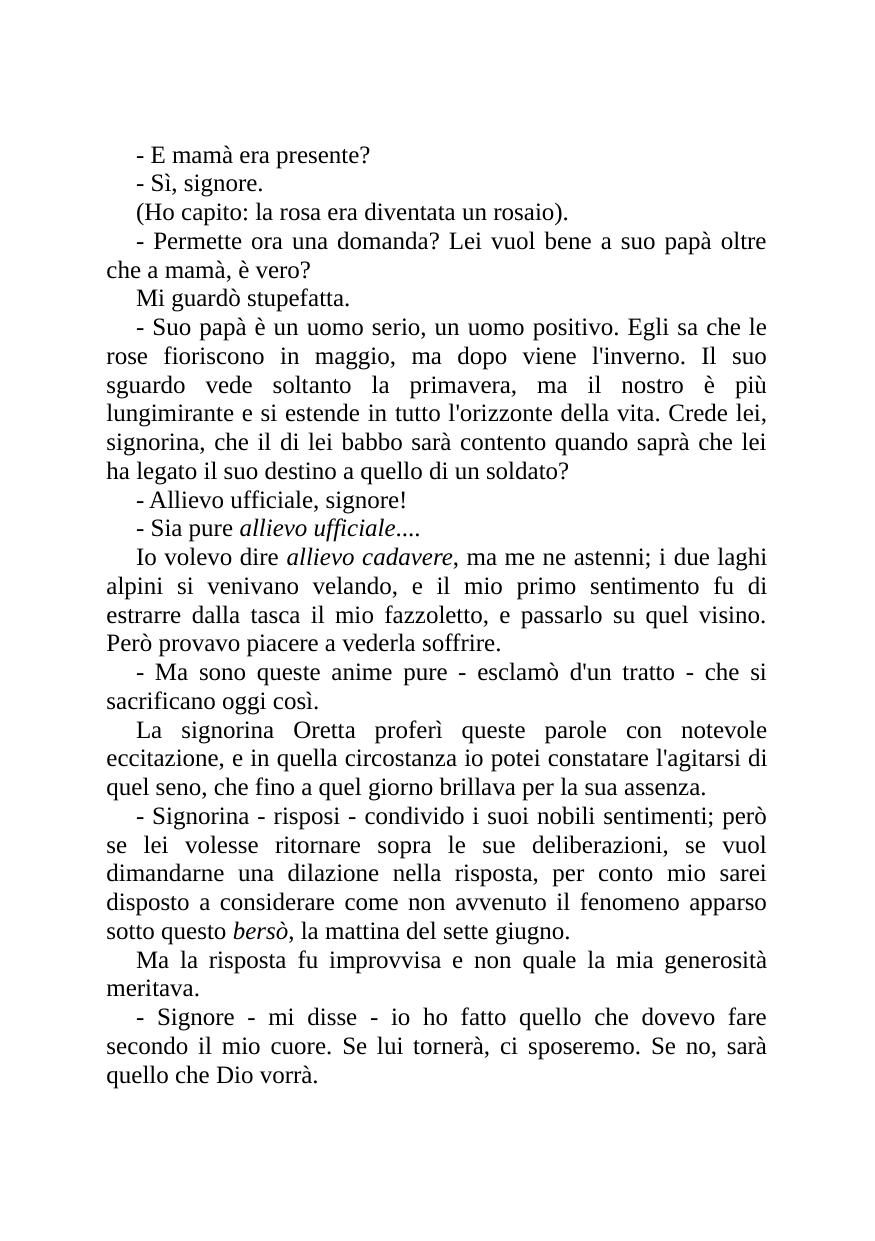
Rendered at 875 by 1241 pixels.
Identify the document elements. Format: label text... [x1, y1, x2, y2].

text - Sì, signore. [106, 168, 768, 197]
text - Signore - mi disse - io ho fatto quello che dovevo fare secondo il mio cuore. Se lui tornerà, ci sposeremo. Se no, sarà quello che Dio vorrà. [106, 1002, 768, 1088]
text - Signorina - risposi - condivido i suoi nobili sentimenti; però se lei volesse ritornare sopra le sue deliberazioni, se vuol dimandarne una dilazione nella risposta, per conto mio sarei disposto a considerare come non avvenuto il fenomeno apparso sotto questo bersò, la mattina del sette giugno. [106, 801, 768, 945]
text - Sia pure allievo ufficiale.... [106, 513, 768, 542]
text (Ho capito: la rosa era diventata un rosaio). [106, 197, 768, 226]
text Mi guardò stupefatta. [106, 283, 768, 312]
text Io volevo dire allievo cadavere, ma me ne astenni; i due laghi alpini si venivano velando, e il mio primo sentimento fu di estrarre dalla tasca il mio fazzoletto, e passarlo su quel visino. Però provavo piacere a vederla soffrire. [106, 542, 768, 657]
text - Allievo ufficiale, signore! [106, 485, 768, 513]
text - Ma sono queste anime pure - esclamò d'un tratto - che si sacrificano oggi così. [106, 657, 768, 715]
text - Suo papà è un uomo serio, un uomo positivo. Egli sa che le rose fioriscono in maggio, ma dopo viene l'inverno. Il suo sguardo vede soltanto la primavera, ma il nostro è più lungimirante e si estende in tutto l'orizzonte della vita. Crede lei, signorina, che il di lei babbo sarà contento quando saprà che lei ha legato il suo destino a quello di un soldato? [106, 312, 768, 485]
text Ma la risposta fu improvvisa e non quale la mia generosità meritava. [106, 945, 768, 1002]
text - Permette ora una domanda? Lei vuol bene a suo papà oltre che a mamà, è vero? [106, 226, 768, 283]
text La signorina Oretta proferì queste parole con notevole eccitazione, e in quella circostanza io potei constatare l'agitarsi di quel seno, che fino a quel giorno brillava per la sua assenza. [106, 715, 768, 801]
text - E mamà era presente? [106, 140, 768, 168]
